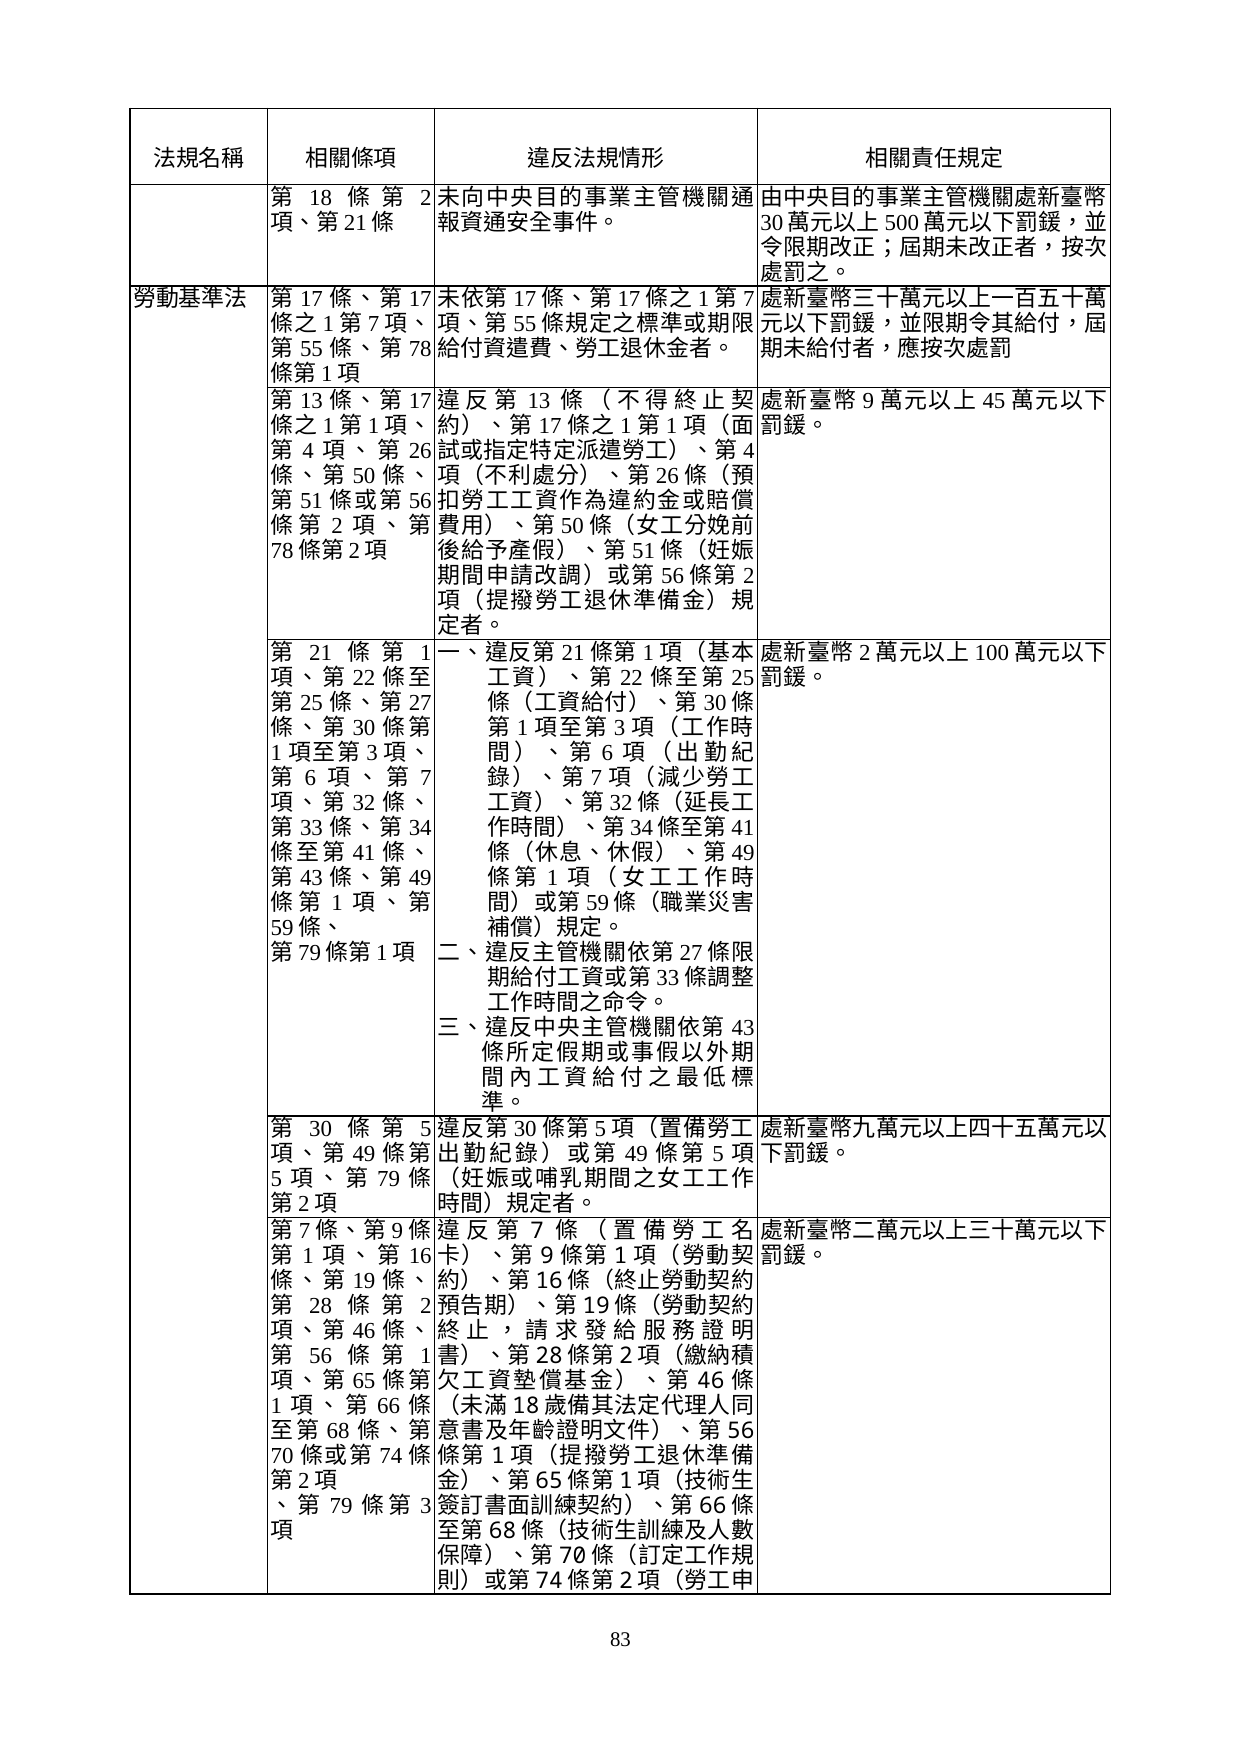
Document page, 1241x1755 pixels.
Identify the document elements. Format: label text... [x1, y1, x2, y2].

table_cell 違反第13條（不得終止契約）、第17條之1第1項（面試或指定特定派遣勞工）、第4項（不利處分）、第26條（預扣勞工工資作為違約金或賠償費用）、第50條（女工分娩前後給予產假）、第51條（妊娠期間申請改調）或第56條第2項（提撥勞工退休準備金）規定者。 [435, 388, 757, 638]
table_cell 未依第17條、第17條之1第7項、第55條規定之標準或期限給付資遣費、勞工退休金者。 [435, 287, 757, 387]
table_cell 勞動基準法 [131, 287, 267, 1593]
table_cell 由中央目的事業主管機關處新臺幣30萬元以上500萬元以下罰鍰，並令限期改正；屆期未改正者，按次處罰之。 [758, 185, 1110, 285]
table_header 法規名稱 [131, 109, 267, 184]
table_header 違反法規情形 [435, 109, 757, 184]
table_cell 一、違反第21條第1項（基本工資）、第22條至第25條（工資給付）、第30條第1項至第3項（工作時間）、第6項（出勤紀錄）、第7項（減少勞工工資）、第32條（延長工作時間）、第34條至第41條（休息、休假）、第49條第1項（女工工作時間）或第59條（職業災害補償）規定。 二、違反主管機關依第27條限期給付工資或第33條調整工作時間之命令。 三、違反中央主管機關依第43條所定假期或事假以外期間內工資給付之最低標準。 [435, 640, 757, 1115]
table_cell 第7條、第9條第1項、第16條、第19條、第28條第2項、第46條、第56條第1項、第65條第1項、第66條至第68條、第70條或第74條第2項 、第79條第3項 [268, 1218, 434, 1593]
table_cell 第21條第1項、第22條至第25條、第27條、第30條第1項至第3項、第6項、第7項、第32條、第33條、第34條至第41條、第43條、第49條第1項、第59條、 第79條第1項 [268, 640, 434, 1115]
table_cell 違反第7條（置備勞工名卡）、第9條第1項（勞動契約）、第16條（終止勞動契約預告期）、第19條（勞動契約終止，請求發給服務證明書）、第28條第2項（繳納積欠工資墊償基金）、第46條（未滿18歲備其法定代理人同意書及年齡證明文件）、第56條第1項（提撥勞工退休準備金）、第65條第1項（技術生簽訂書面訓練契約）、第66條至第68條（技術生訓練及人數保障）、第70條（訂定工作規則）或第74條第2項（勞工申 [435, 1218, 757, 1593]
table_cell 處新臺幣2萬元以上100萬元以下罰鍰。 [758, 640, 1110, 1115]
table_header 相關條項 [268, 109, 434, 184]
table_cell 第30條第5項、第49條第5項、第79條第2項 [268, 1117, 434, 1217]
table_cell 處新臺幣三十萬元以上一百五十萬元以下罰鍰，並限期令其給付，屆期未給付者，應按次處罰 [758, 287, 1110, 387]
table_cell 未向中央目的事業主管機關通報資通安全事件。 [435, 185, 757, 285]
table_cell 處新臺幣二萬元以上三十萬元以下罰鍰。 [758, 1218, 1110, 1593]
table_cell 違反第30條第5項（置備勞工出勤紀錄）或第49條第5項（妊娠或哺乳期間之女工工作時間）規定者。 [435, 1117, 757, 1217]
table_cell 處新臺幣9萬元以上45萬元以下罰鍰。 [758, 388, 1110, 638]
table_cell [131, 185, 267, 285]
table_cell 第17條、第17條之1第7項、第55條、第78條第1項 [268, 287, 434, 387]
table_cell 第13條、第17條之1第1項、第4項、第26條、第50條、第51條或第56條第2項、第78條第2項 [268, 388, 434, 638]
table_cell 第18條第2項、第21條 [268, 185, 434, 285]
table_cell 處新臺幣九萬元以上四十五萬元以下罰鍰。 [758, 1117, 1110, 1217]
table_header 相關責任規定 [758, 109, 1110, 184]
